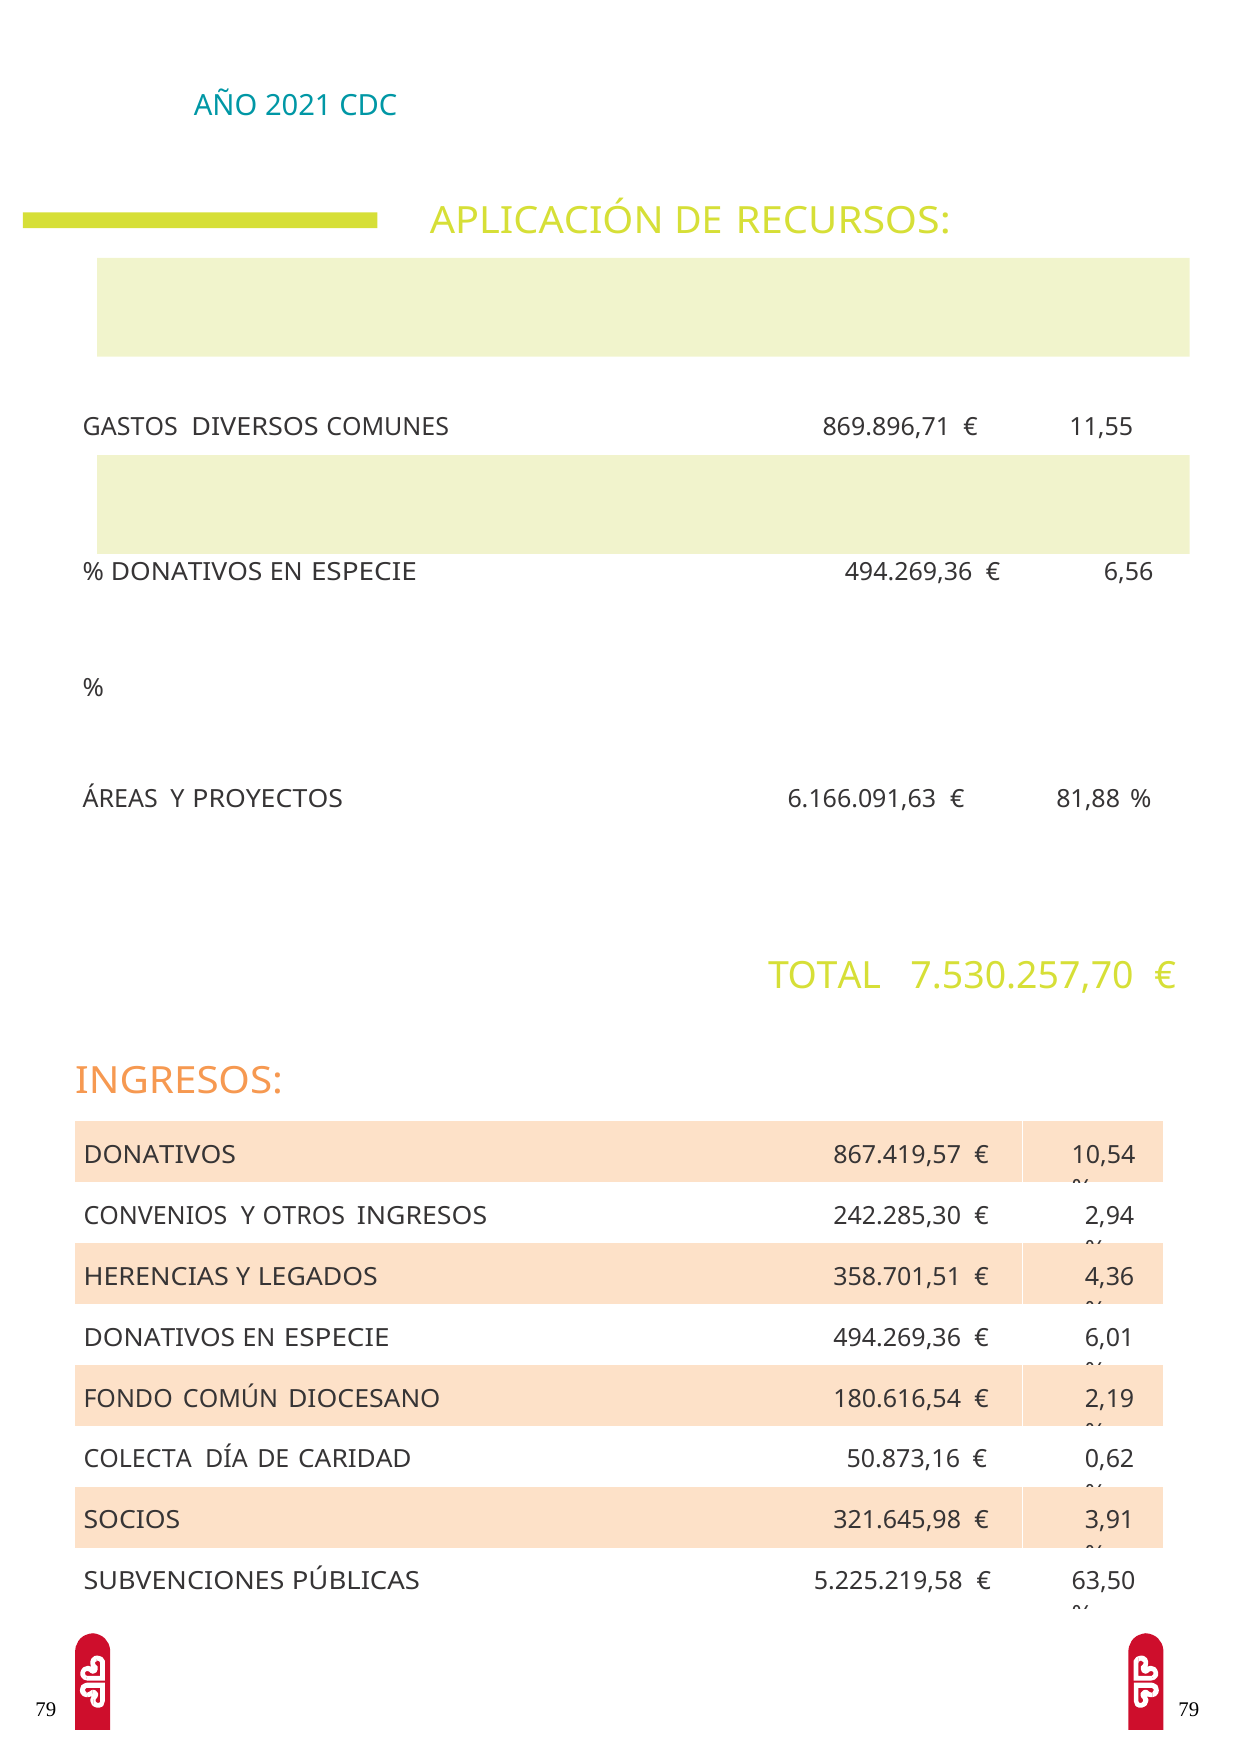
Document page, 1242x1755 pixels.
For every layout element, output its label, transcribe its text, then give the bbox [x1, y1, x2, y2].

text TOTAL 7.530.257,70 € [768, 953, 1179, 995]
table_cell 180.616,54 € [648, 1365, 1022, 1426]
table_header DONATIVOS [75, 1121, 648, 1182]
table_cell 2,19 % [1023, 1365, 1163, 1426]
table_cell 358.701,51 € [648, 1243, 1022, 1304]
table_cell 63,50 % [1023, 1548, 1163, 1609]
table_cell FONDO COMÚN DIOCESANO [75, 1365, 648, 1426]
text APLICACIÓN DE RECURSOS: [75, 198, 1179, 240]
table_header 10,54 % [1023, 1121, 1163, 1182]
text AÑO 2021 CDC [193, 86, 1179, 120]
table_cell 6,01 % [1023, 1304, 1163, 1365]
table_cell 494.269,36 € [648, 1304, 1022, 1365]
table_cell 321.645,98 € [648, 1487, 1022, 1548]
text INGRESOS: [75, 1058, 1179, 1100]
table_cell SUBVENCIONES PÚBLICAS [75, 1548, 648, 1609]
table_cell SOCIOS [75, 1487, 648, 1548]
table_cell 242.285,30 € [648, 1182, 1022, 1243]
table_cell 2,94 % [1023, 1182, 1163, 1243]
text GASTOS DIVERSOS COMUNES 869.896,71 € 11,55 % DONATIVOS EN ESPECIE 494.269,36 € 6,56 % [82, 293, 1164, 704]
table_cell CONVENIOS Y OTROS INGRESOS [75, 1182, 648, 1243]
table_header 867.419,57 € [648, 1121, 1022, 1182]
table_cell COLECTA DÍA DE CARIDAD [75, 1426, 648, 1487]
table_cell 4,36 % [1023, 1243, 1163, 1304]
text ÁREAS Y PROYECTOS 6.166.091,63 € 81,88 % [82, 786, 1179, 813]
table_cell DONATIVOS EN ESPECIE [75, 1304, 648, 1365]
table_cell 50.873,16 € [648, 1426, 1022, 1487]
table_cell 3,91 % [1023, 1487, 1163, 1548]
table_cell 0,62 % [1023, 1426, 1163, 1487]
table_cell HERENCIAS Y LEGADOS [75, 1243, 648, 1304]
table_cell 5.225.219,58 € [648, 1548, 1022, 1609]
